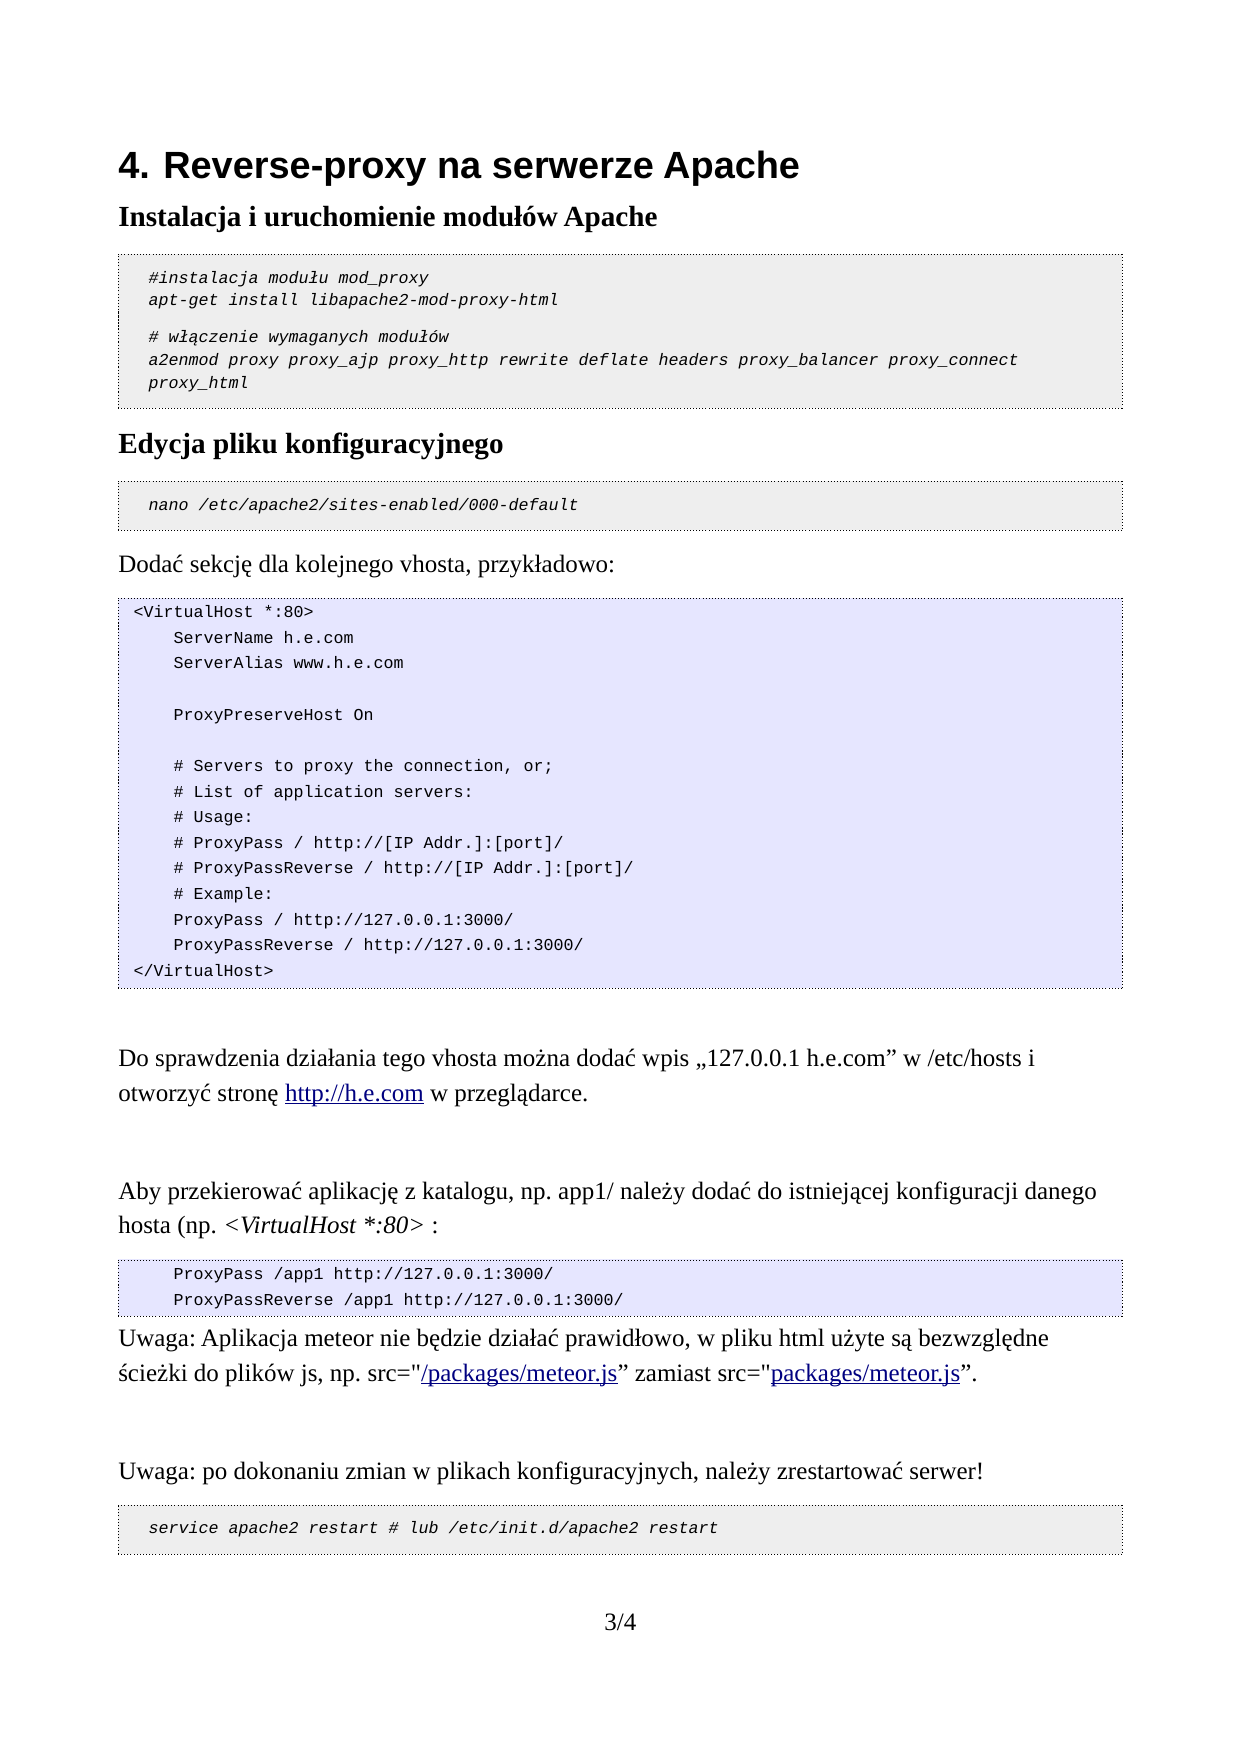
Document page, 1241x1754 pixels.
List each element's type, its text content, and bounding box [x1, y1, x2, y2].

text # włączenie wymaganych modułów a2enmod proxy proxy_ajp proxy_http rewrite deflate headers proxy_balancer proxy_connect proxy_html [118, 314, 1122, 408]
subtitle Reverse-proxy na serwerze Apache [118, 143, 1122, 187]
text ServerName h.e.com [118, 623, 1122, 648]
text # Example: [118, 879, 1122, 904]
text ProxyPass / http://127.0.0.1:3000/ [118, 905, 1122, 930]
text Uwaga: po dokonaniu zmian w plikach konfiguracyjnych, należy zrestartować serwer! [118, 1456, 1122, 1484]
text Do sprawdzenia działania tego vhosta można dodać wpis „127.0.0.1 h.e.com” w /etc/hosts i otworzyć stronę http://h.e.com w przeglądarce. [118, 1043, 1122, 1107]
text Instalacja i uruchomienie modułów Apache [118, 199, 1122, 233]
text Edycja pliku konfiguracyjnego [118, 426, 1122, 460]
text ProxyPassReverse /app1 http://127.0.0.1:3000/ [118, 1285, 1122, 1316]
text # ProxyPassReverse / http://[IP Addr.]:[port]/ [118, 854, 1122, 879]
text Dodać sekcję dla kolejnego vhosta, przykładowo: [118, 549, 1122, 577]
text ProxyPreserveHost On [118, 700, 1122, 725]
text # List of application servers: [118, 777, 1122, 802]
text Uwaga: Aplikacja meteor nie będzie działać prawidłowo, w pliku html użyte są bezwzględne ścieżki do plików js, np. src="/packages/meteor.js” zamiast src="packages/meteor.js”. [118, 1323, 1122, 1386]
text nano /etc/apache2/sites-enabled/000-default [118, 481, 1122, 530]
text ProxyPassReverse / http://127.0.0.1:3000/ [118, 931, 1122, 956]
text ServerAlias www.h.e.com [118, 649, 1122, 674]
text # Servers to proxy the connection, or; [118, 751, 1122, 776]
text #instalacja modułu mod_proxy apt-get install libapache2-mod-proxy-html [118, 254, 1122, 311]
text <VirtualHost *:80> [118, 598, 1122, 623]
text </VirtualHost> [118, 956, 1122, 988]
text # Usage: [118, 803, 1122, 828]
text Aby przekierować aplikację z katalogu, np. app1/ należy dodać do istniejącej konfiguracji danego hosta (np. <VirtualHost *:80> : [118, 1176, 1122, 1239]
text service apache2 restart # lub /etc/init.d/apache2 restart [118, 1505, 1122, 1554]
text ProxyPass /app1 http://127.0.0.1:3000/ [118, 1259, 1122, 1284]
text # ProxyPass / http://[IP Addr.]:[port]/ [118, 828, 1122, 853]
